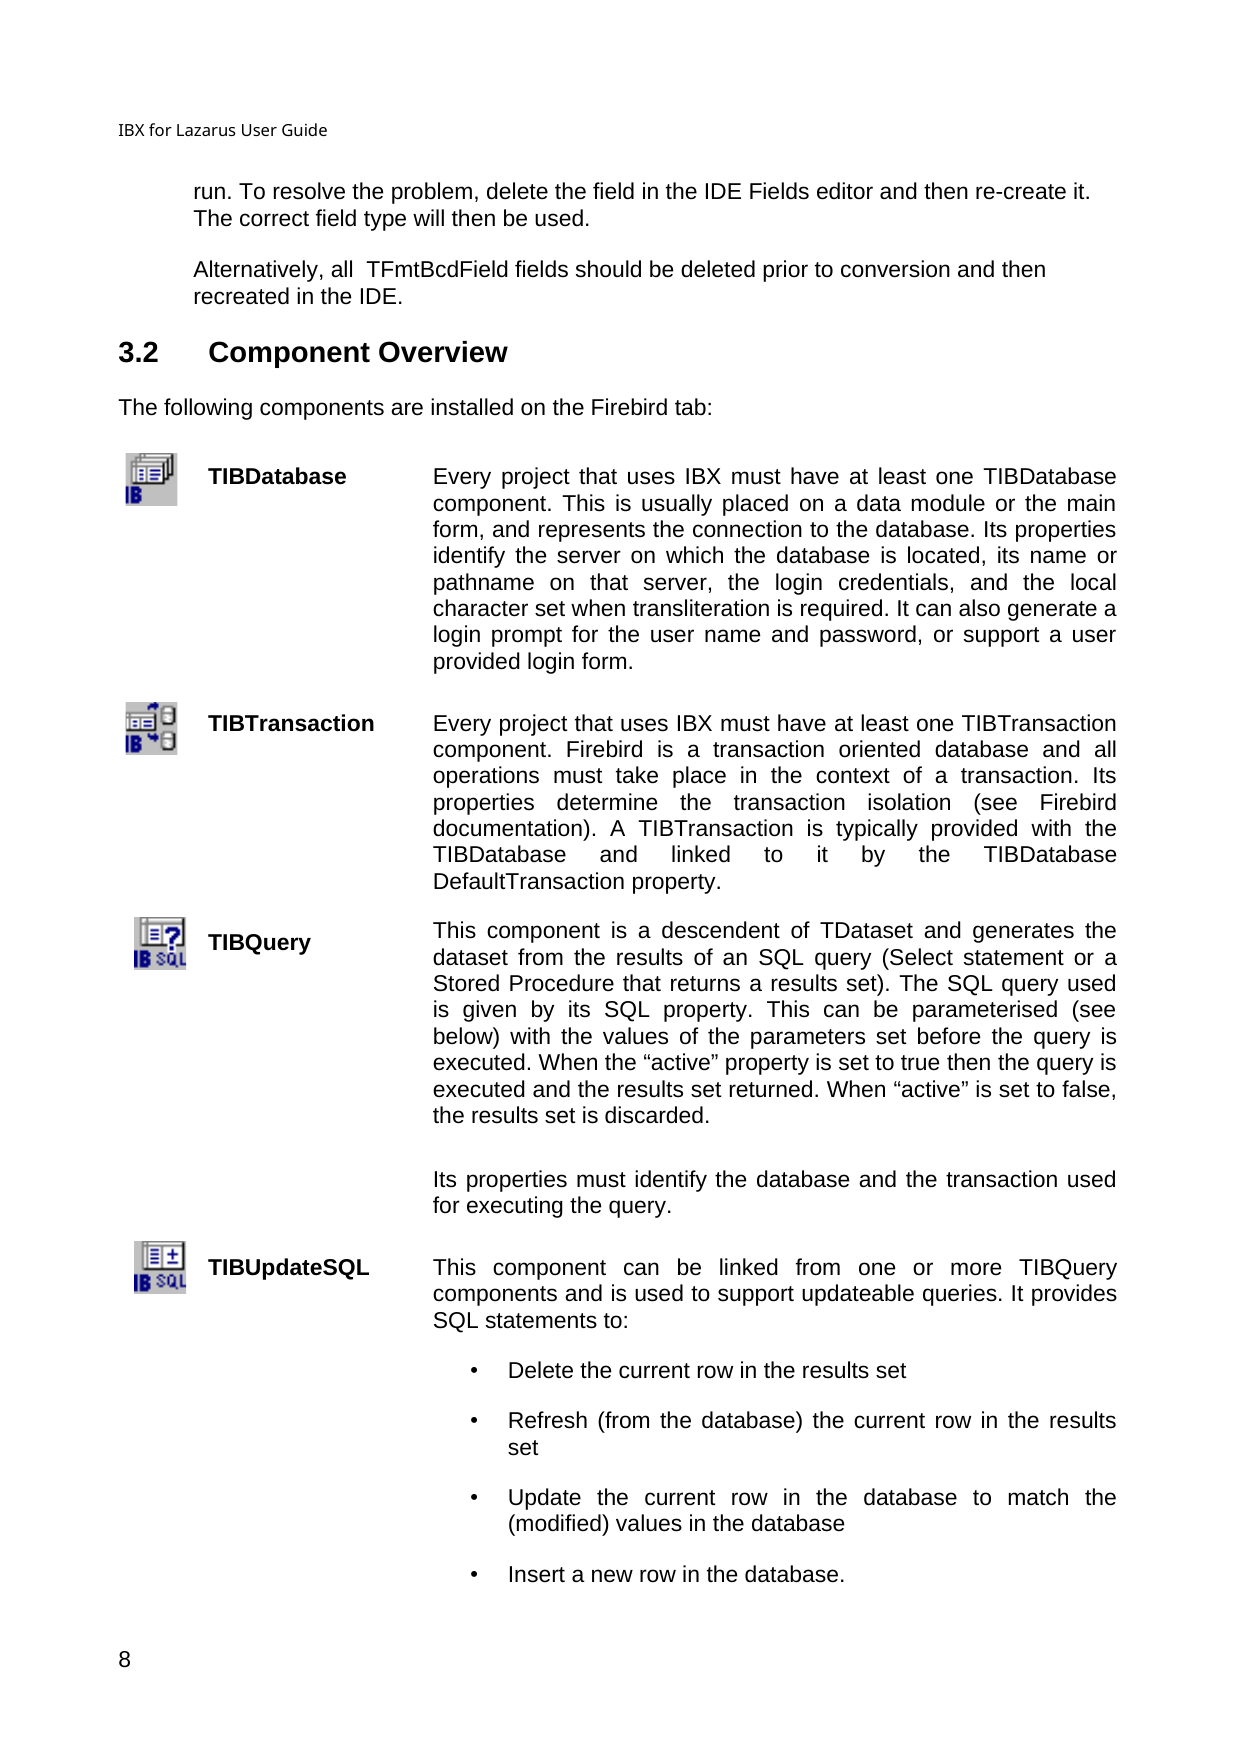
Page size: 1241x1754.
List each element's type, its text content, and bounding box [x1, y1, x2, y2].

table_header Every project that uses IBX must have at least one TIBDatabase component. This is usually placed on a data module or the main form, and represents the connection to the database. Its properties identify the server on which the database is located, its name or pathname on that server, the login credentials, and the local character set when transliteration is required. It can also generate a login prompt for the user name and password, or support a user provided login form. [427, 446, 1123, 692]
text The following components are installed on the Firebird tab: [118, 394, 1122, 420]
table_header TIBDatabase [202, 446, 427, 692]
table_cell This component can be linked from one or more TIBQuery components and is used to support updateable queries. It provides SQL statements to: Delete the current row in the results set Refresh (from the database) the current row in the results set Update the current row in the database to match the (modified) values in the database Insert a new row in the database. [427, 1236, 1123, 1604]
picture [134, 917, 187, 970]
table_cell [118, 912, 202, 917]
table_header [118, 446, 202, 692]
list run. To resolve the problem, delete the field in the IDE Fields editor and then re-create it. The correct field type will then be used. [156, 178, 1122, 231]
table_cell [118, 692, 202, 912]
table_cell This component is a descendent of TDataset and generates the dataset from the results of an SQL query (Select statement or a Stored Procedure that returns a results set). The SQL query used is given by its SQL property. This can be parameterised (see below) with the values of the parameters set before the query is executed. When the “active” property is set to true then the query is executed and the results set returned. When “active” is set to false, the results set is discarded. Its properties must identify the database and the transaction used for executing the query. [427, 912, 1123, 1236]
picture [125, 453, 178, 506]
text Alternatively, all TFmtBcdField fields should be deleted prior to conversion and then recreated in the IDE. [193, 256, 1122, 309]
table_cell [118, 1236, 202, 1604]
table_cell TIBUpdateSQL [202, 1236, 427, 1604]
table_cell Every project that uses IBX must have at least one TIBTransaction component. Firebird is a transaction oriented database and all operations must take place in the context of a transaction. Its properties determine the transaction isolation (see Firebird documentation). A TIBTransaction is typically provided with the TIBDatabase and linked to it by the TIBDatabase DefaultTransaction property. [427, 692, 1123, 912]
table_cell [118, 918, 202, 1236]
picture [134, 1241, 187, 1294]
subtitle Component Overview [118, 334, 1122, 368]
table_cell TIBTransaction [202, 692, 427, 912]
table_cell TIBQuery [202, 912, 427, 1236]
picture [125, 702, 178, 755]
